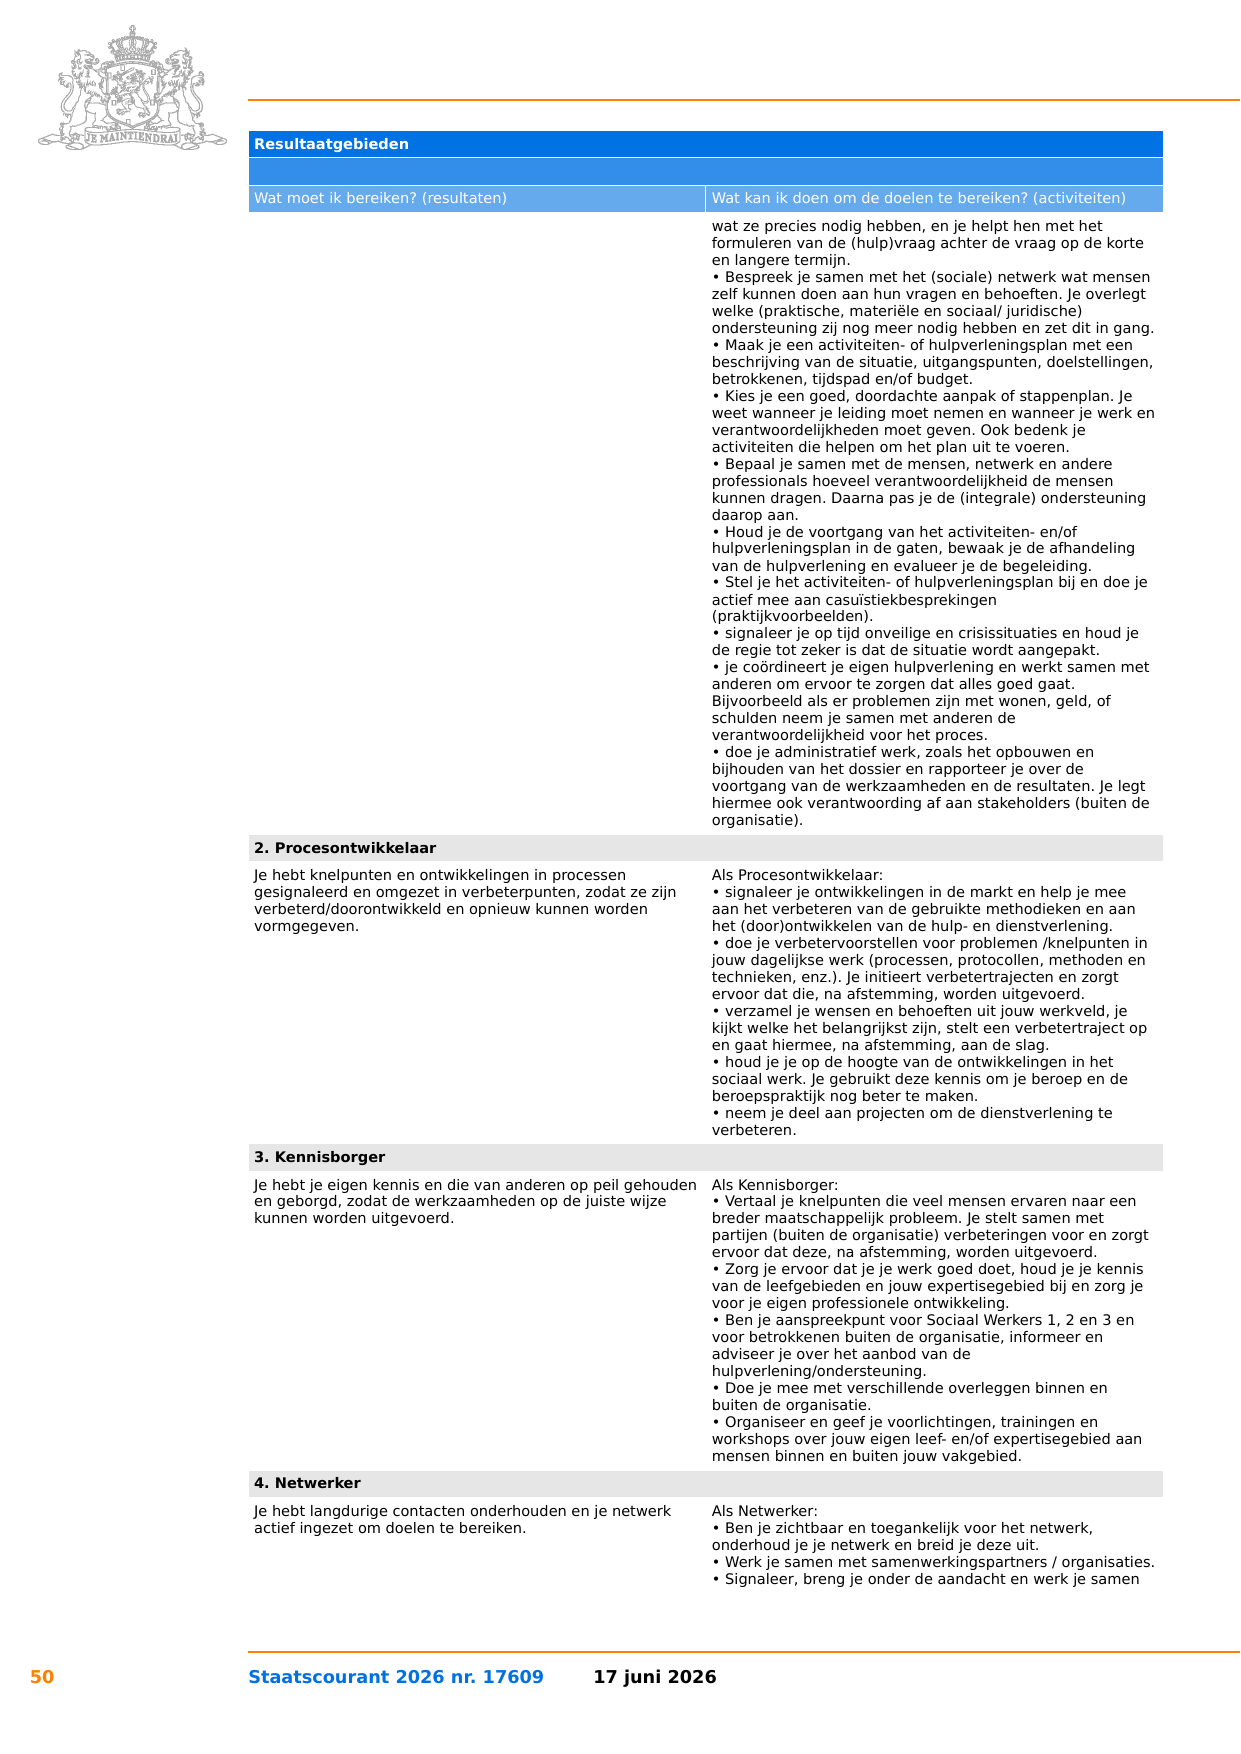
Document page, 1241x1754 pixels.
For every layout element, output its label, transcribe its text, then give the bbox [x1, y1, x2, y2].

table_cell Wat kan ik doen om de doelen te bereiken? (activiteiten) [706, 186, 1163, 212]
table_cell Als Kennisborger: • Vertaal je knelpunten die veel mensen ervaren naar een breder maatschappelijk probleem. Je stelt samen met partijen (buiten de organisatie) verbeteringen voor en zorgt ervoor dat deze, na afstemming, worden uitgevoerd. • Zorg je ervoor dat je je werk goed doet, houd je je kennis van de leefgebieden en jouw expertisegebied bij en zorg je voor je eigen professionele ontwikkeling. • Ben je aanspreekpunt voor Sociaal Werkers 1, 2 en 3 en voor betrokkenen buiten de organisatie, informeer en adviseer je over het aanbod van de hulpverlening/ondersteuning. • Doe je mee met verschillende overleggen binnen en buiten de organisatie. • Organiseer en geef je voorlichtingen, trainingen en workshops over jouw eigen leef- en/of expertisegebied aan mensen binnen en buiten jouw vakgebied. [706, 1172, 1163, 1470]
table_cell 3. Kennisborger [249, 1144, 1163, 1171]
table_cell Wat moet ik bereiken? (resultaten) [249, 186, 705, 212]
table_cell wat ze precies nodig hebben, en je helpt hen met het formuleren van de (hulp)vraag achter de vraag op de korte en langere termijn. • Bespreek je samen met het (sociale) netwerk wat mensen zelf kunnen doen aan hun vragen en behoeften. Je overlegt welke (praktische, materiële en sociaal/ juridische) ondersteuning zij nog meer nodig hebben en zet dit in gang. • Maak je een activiteiten- of hulpverleningsplan met een beschrijving van de situatie, uitgangspunten, doelstellingen, betrokkenen, tijdspad en/of budget. • Kies je een goed, doordachte aanpak of stappenplan. Je weet wanneer je leiding moet nemen en wanneer je werk en verantwoordelijkheden moet geven. Ook bedenk je activiteiten die helpen om het plan uit te voeren. • Bepaal je samen met de mensen, netwerk en andere professionals hoeveel verantwoordelijkheid de mensen kunnen dragen. Daarna pas je de (integrale) ondersteuning daarop aan. • Houd je de voortgang van het activiteiten- en/of hulpverleningsplan in de gaten, bewaak je de afhandeling van de hulpverlening en evalueer je de begeleiding. • Stel je het activiteiten- of hulpverleningsplan bij en doe je actief mee aan casuïstiekbesprekingen (praktijkvoorbeelden). • signaleer je op tijd onveilige en crisissituaties en houd je de regie tot zeker is dat de situatie wordt aangepakt. • je coördineert je eigen hulpverlening en werkt samen met anderen om ervoor te zorgen dat alles goed gaat. Bijvoorbeeld als er problemen zijn met wonen, geld, of schulden neem je samen met anderen de verantwoordelijkheid voor het proces. • doe je administratief werk, zoals het opbouwen en bijhouden van het dossier en rapporteer je over de voortgang van de werkzaamheden en de resultaten. Je legt hiermee ook verantwoording af aan stakeholders (buiten de organisatie). [706, 213, 1163, 834]
picture [38, 25, 227, 150]
table_cell [249, 213, 705, 834]
table_cell Je hebt knelpunten en ontwikkelingen in processen gesignaleerd en omgezet in verbeterpunten, zodat ze zijn verbeterd/doorontwikkeld en opnieuw kunnen worden vormgegeven. [249, 862, 705, 1143]
table_cell Als Procesontwikkelaar: • signaleer je ontwikkelingen in de markt en help je mee aan het verbeteren van de gebruikte methodieken en aan het (door)ontwikkelen van de hulp- en dienstverlening. • doe je verbetervoorstellen voor problemen /knelpunten in jouw dagelijkse werk (processen, protocollen, methoden en technieken, enz.). Je initieert verbetertrajecten en zorgt ervoor dat die, na afstemming, worden uitgevoerd. • verzamel je wensen en behoeften uit jouw werkveld, je kijkt welke het belangrijkst zijn, stelt een verbetertraject op en gaat hiermee, na afstemming, aan de slag. • houd je je op de hoogte van de ontwikkelingen in het sociaal werk. Je gebruikt deze kennis om je beroep en de beroepspraktijk nog beter te maken. • neem je deel aan projecten om de dienstverlening te verbeteren. [706, 862, 1163, 1143]
table_header Resultaatgebieden [249, 131, 1163, 157]
table_cell 2. Procesontwikkelaar [249, 835, 1163, 861]
table_cell [249, 158, 1163, 185]
table_cell Je hebt je eigen kennis en die van anderen op peil gehouden en geborgd, zodat de werkzaamheden op de juiste wijze kunnen worden uitgevoerd. [249, 1172, 705, 1470]
table_cell 4. Netwerker [249, 1471, 1163, 1497]
table_cell Je hebt langdurige contacten onderhouden en je netwerk actief ingezet om doelen te bereiken. [249, 1498, 705, 1592]
table_cell Als Netwerker: • Ben je zichtbaar en toegankelijk voor het netwerk, onderhoud je je netwerk en breid je deze uit. • Werk je samen met samenwerkingspartners / organisaties. • Signaleer, breng je onder de aandacht en werk je samen [706, 1498, 1163, 1592]
